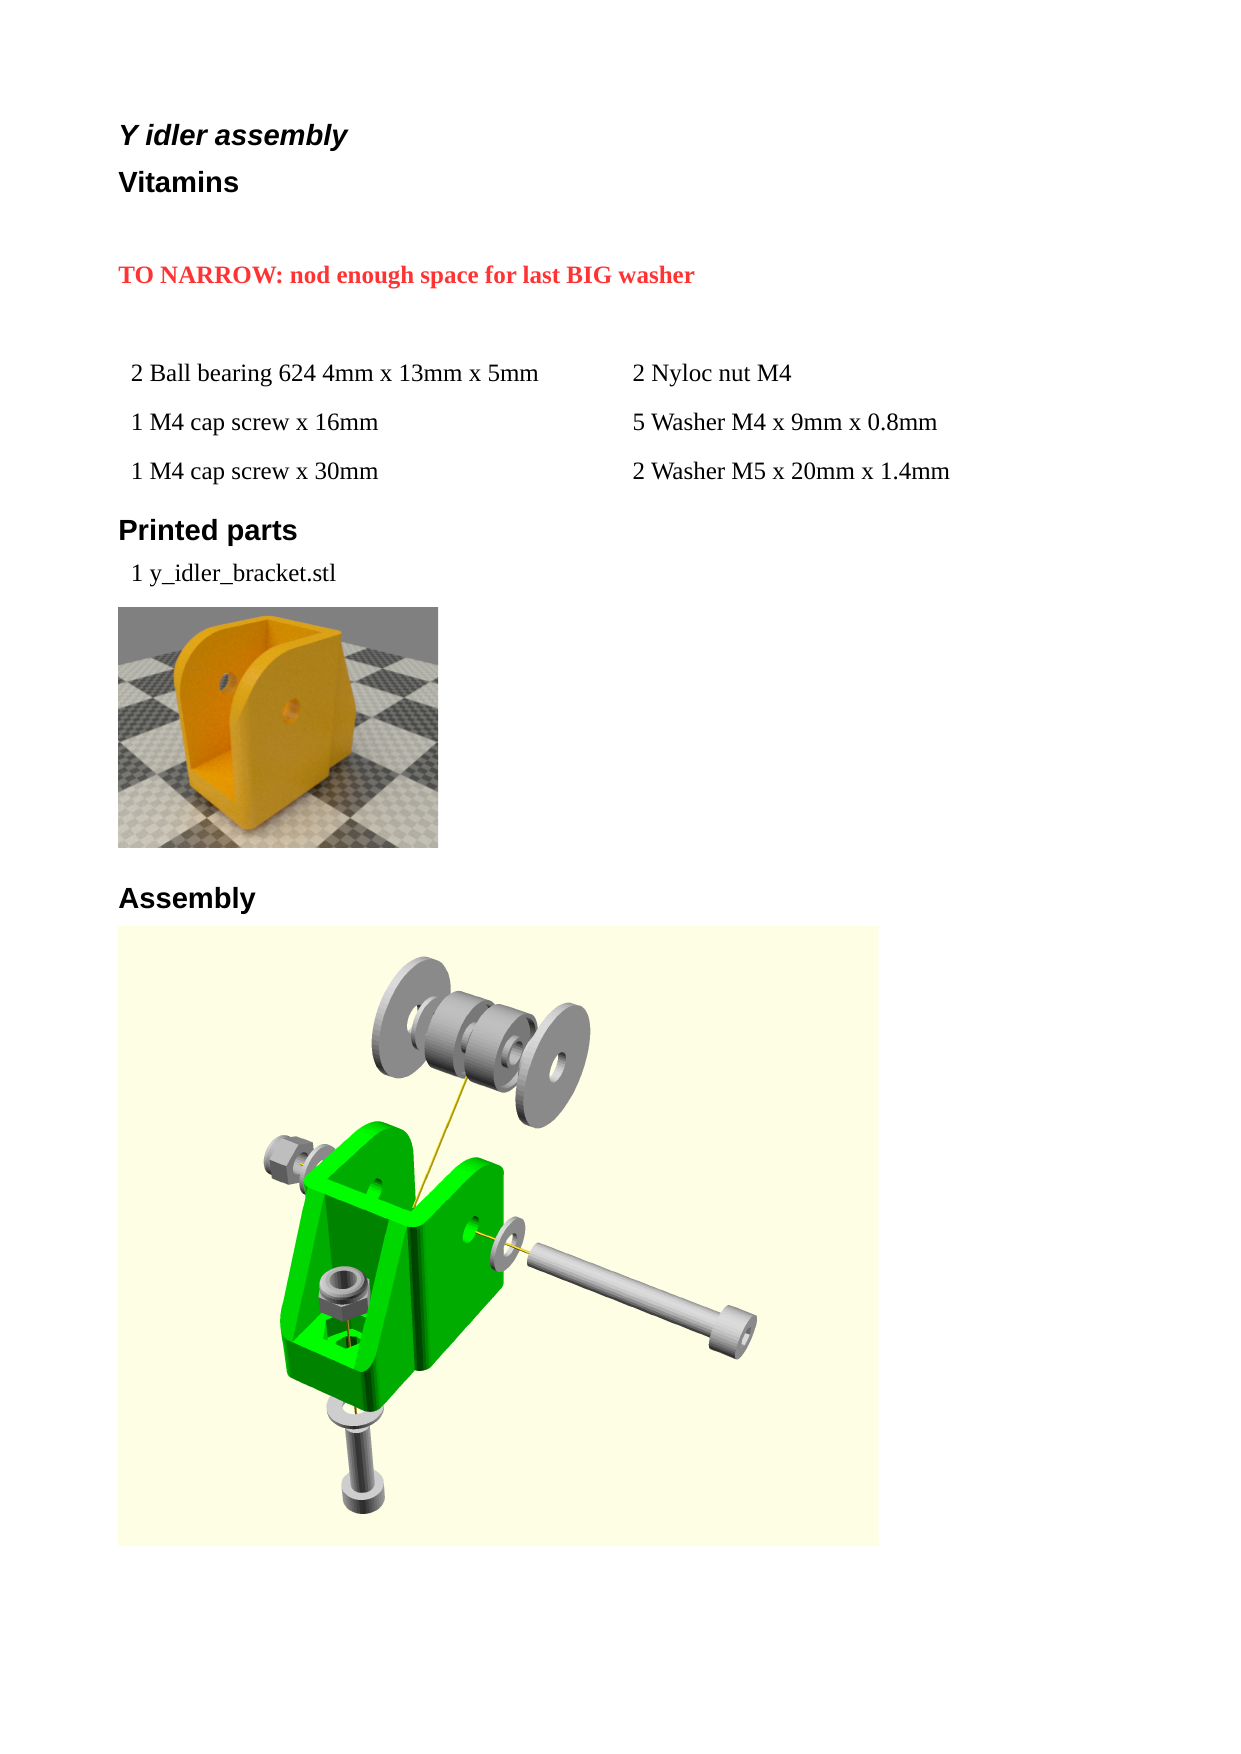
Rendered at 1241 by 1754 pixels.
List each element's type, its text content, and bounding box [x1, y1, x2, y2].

subtitle Y idler assembly [118, 118, 1122, 152]
text 1 y_idler_bracket.stl [118, 558, 1122, 587]
subtitle Vitamins [118, 165, 1122, 199]
table_header 2 Nyloc nut M4 5 Washer M4 x 9mm x 0.8mm 2 Washer M5 x 20mm x 1.4mm [620, 358, 1122, 499]
text TO NARROW: nod enough space for last BIG washer [118, 260, 1122, 288]
subtitle Assembly [118, 881, 1122, 915]
table_header 2 Ball bearing 624 4mm x 13mm x 5mm 1 M4 cap screw x 16mm 1 M4 cap screw x 30mm [118, 358, 620, 499]
subtitle Printed parts [118, 513, 1122, 546]
picture [118, 926, 879, 1546]
picture [118, 607, 439, 848]
